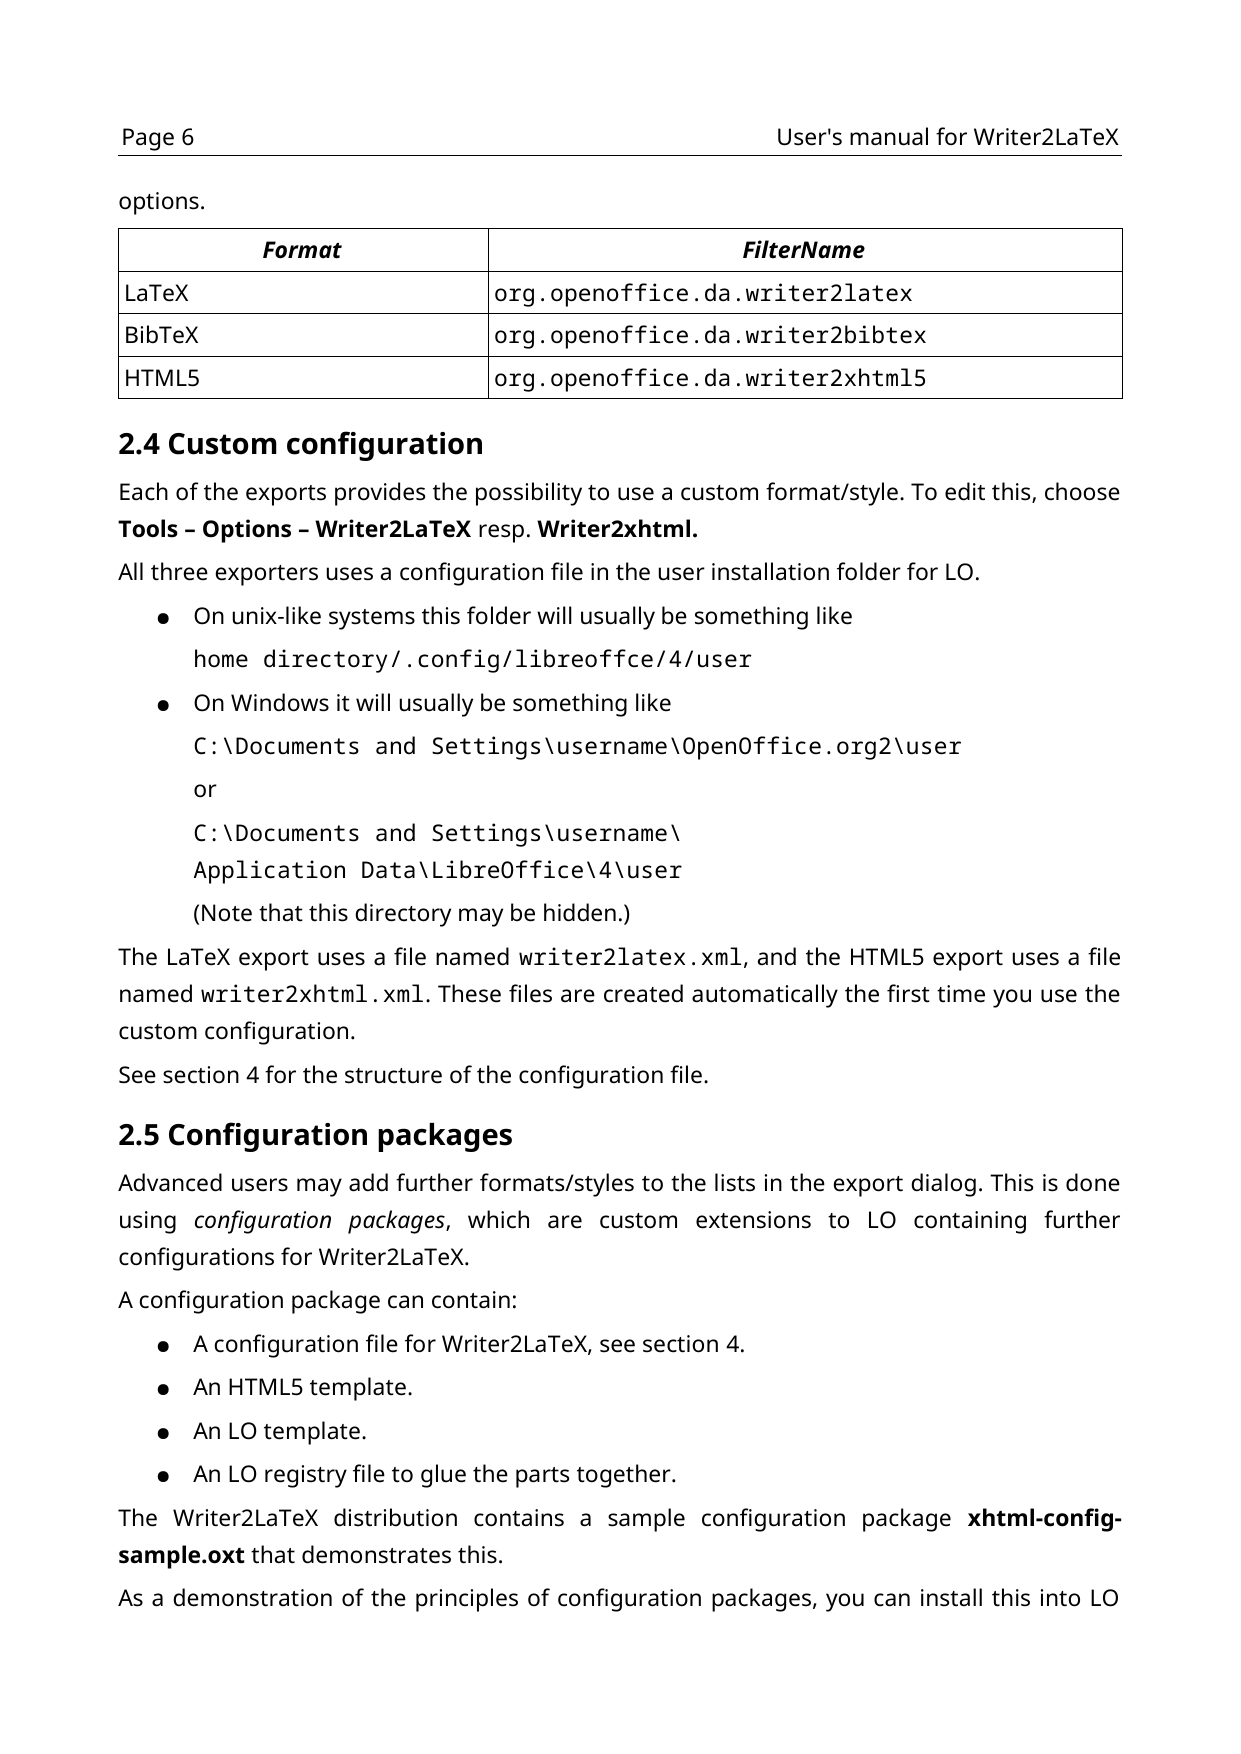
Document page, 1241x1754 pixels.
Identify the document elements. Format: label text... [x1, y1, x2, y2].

list home directory/.config/libreoffce/4/user [156, 643, 1122, 674]
list (Note that this directory may be hidden.) [156, 897, 1122, 928]
list An LO registry file to glue the parts together. [156, 1458, 1122, 1489]
table_cell org.openoffice.da.writer2latex [489, 272, 1122, 313]
text Advanced users may add further formats/styles to the lists in the export dialog. This is done using configuration packages, which are custom extensions to LO containing further configurations for Writer2LaTeX. [118, 1167, 1122, 1272]
text The Writer2LaTeX distribution contains a sample configuration package xhtml-config-sample.oxt that demonstrates this. [118, 1502, 1122, 1570]
text As a demonstration of the principles of configuration packages, you can install this into LO [118, 1582, 1122, 1613]
table_cell org.openoffice.da.writer2bibtex [489, 314, 1122, 356]
text options. [118, 184, 1122, 216]
table_cell BibTeX [119, 314, 488, 356]
list On unix-like systems this folder will usually be something like [156, 599, 1122, 631]
table_header FilterName [489, 229, 1122, 271]
table_cell HTML5 [119, 357, 488, 398]
subtitle Configuration packages [118, 1115, 1122, 1154]
subtitle Custom configuration [118, 423, 1122, 463]
table_cell LaTeX [119, 272, 488, 313]
list C:\Documents and Settings\username\ Application Data\LibreOffice\4\user [156, 817, 1122, 885]
list C:\Documents and Settings\username\OpenOffice.org2\user [156, 730, 1122, 761]
text See section 4 for the structure of the configuration file. [118, 1059, 1122, 1090]
table_cell org.openoffice.da.writer2xhtml5 [489, 357, 1122, 398]
list or [156, 773, 1122, 804]
list A configuration file for Writer2LaTeX, see section 4. [156, 1328, 1122, 1359]
list An HTML5 template. [156, 1371, 1122, 1402]
text Each of the exports provides the possibility to use a custom format/style. To edit this, choose Tools – Options – Writer2LaTeX resp. Writer2xhtml. [118, 476, 1122, 544]
list On Windows it will usually be something like [156, 686, 1122, 717]
list An LO template. [156, 1415, 1122, 1446]
text The LaTeX export uses a file named writer2latex.xml, and the HTML5 export uses a file named writer2xhtml.xml. These files are created automatically the first time you use the custom configuration. [118, 941, 1122, 1046]
text A configuration package can contain: [118, 1284, 1122, 1316]
text All three exporters uses a configuration file in the user installation folder for LO. [118, 556, 1122, 587]
table_header Format [119, 229, 488, 271]
